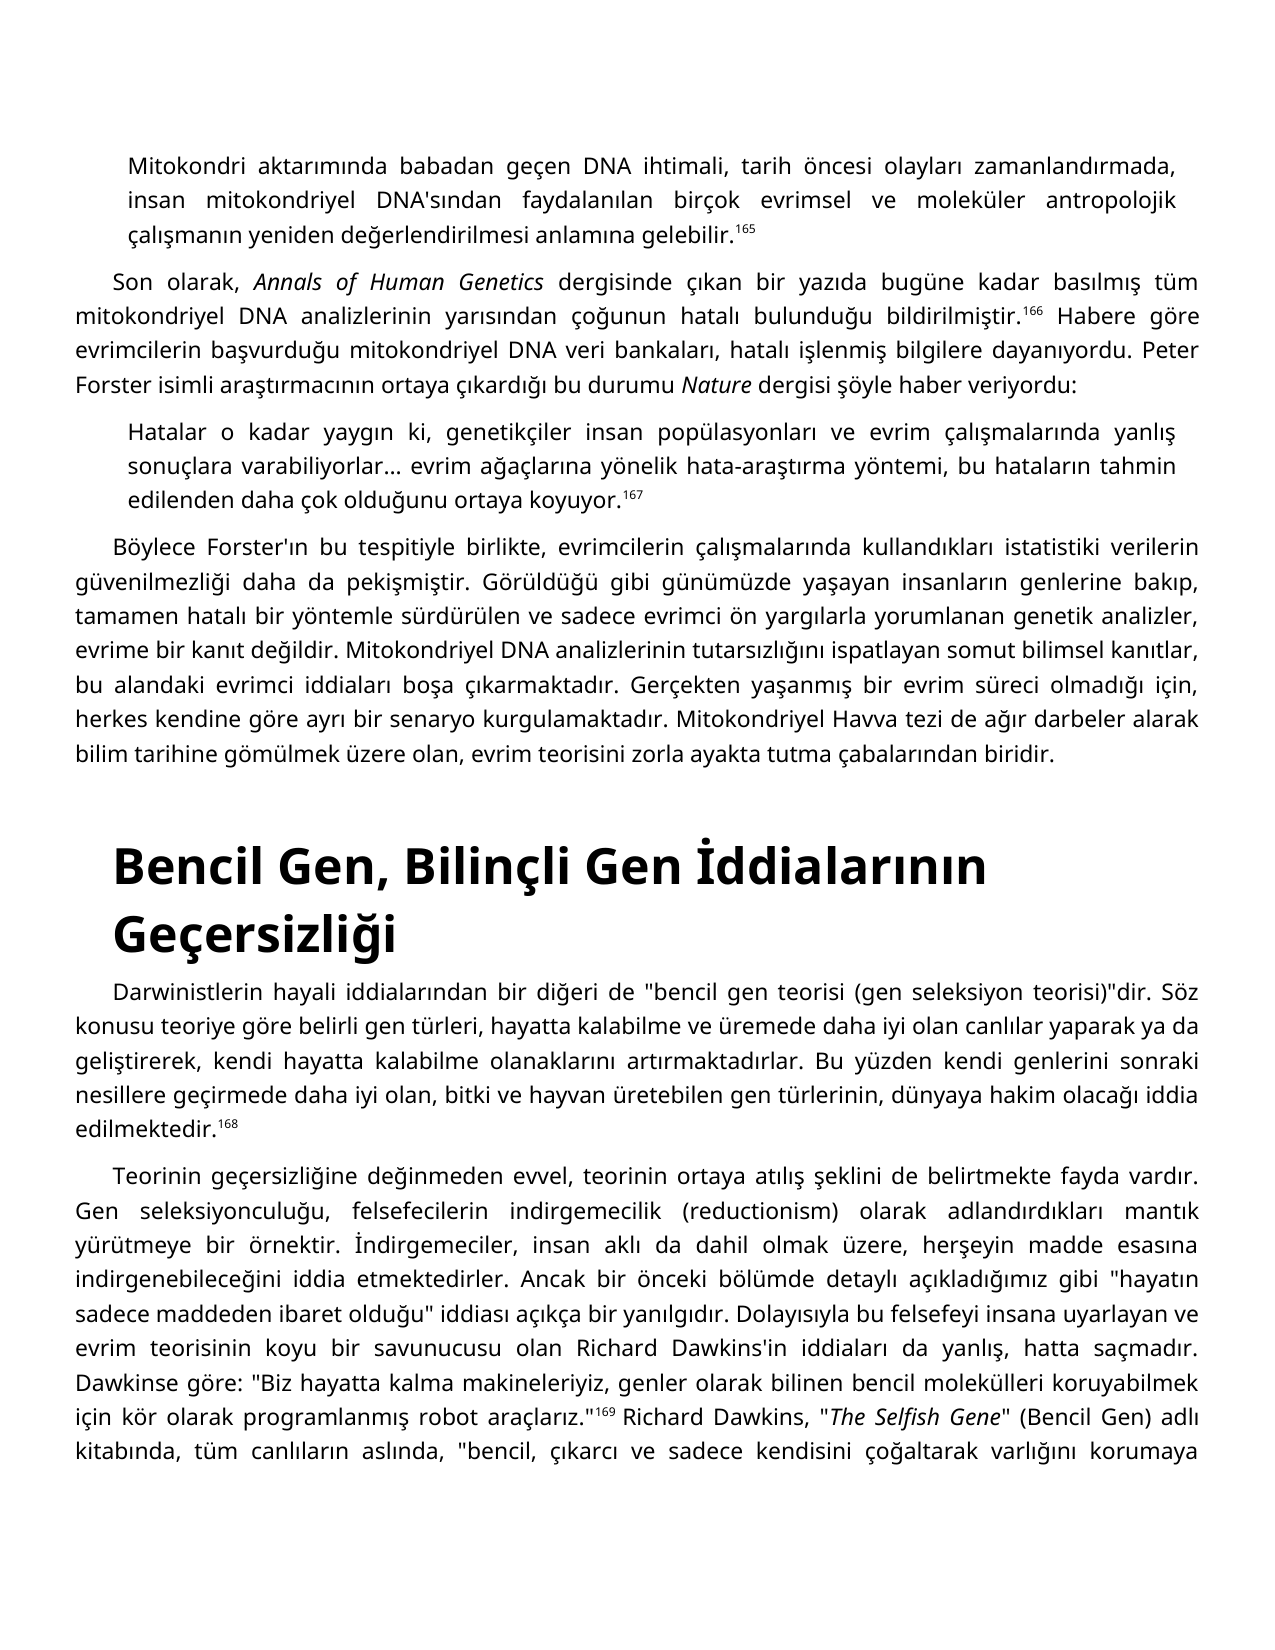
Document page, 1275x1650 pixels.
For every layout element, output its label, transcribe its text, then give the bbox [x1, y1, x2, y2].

text Darwinistlerin hayali iddialarından bir diğeri de "bencil gen teorisi (gen seleksiyon teorisi)"dir. Söz konusu teoriye göre belirli gen türleri, hayatta kalabilme ve üremede daha iyi olan canlılar yaparak ya da geliştirerek, kendi hayatta kalabilme olanaklarını artırmaktadırlar. Bu yüzden kendi genlerini sonraki nesillere geçirmede daha iyi olan, bitki ve hayvan üretebilen gen türlerinin, dünyaya hakim olacağı iddia edilmektedir.168 [75, 976, 1200, 1144]
text Hatalar o kadar yaygın ki, genetikçiler insan popülasyonları ve evrim çalışmalarında yanlış sonuçlara varabiliyorlar… evrim ağaçlarına yönelik hata-araştırma yöntemi, bu hataların tahmin edilenden daha çok olduğunu ortaya koyuyor.167 [127, 416, 1177, 516]
text Son olarak, Annals of Human Genetics dergisinde çıkan bir yazıda bugüne kadar basılmış tüm mitokondriyel DNA analizlerinin yarısından çoğunun hatalı bulunduğu bildirilmiştir.166 Habere göre evrimcilerin başvurduğu mitokondriyel DNA veri bankaları, hatalı işlenmiş bilgilere dayanıyordu. Peter Forster isimli araştırmacının ortaya çıkardığı bu durumu Nature dergisi şöyle haber veriyordu: [75, 266, 1200, 400]
text Mitokondri aktarımında babadan geçen DNA ihtimali, tarih öncesi olayları zamanlandırmada, insan mitokondriyel DNA'sından faydalanılan birçok evrimsel ve moleküler antropolojik çalışmanın yeniden değerlendirilmesi anlamına gelebilir.165 [127, 150, 1177, 250]
text Teorinin geçersizliğine değinmeden evvel, teorinin ortaya atılış şeklini de belirtmekte fayda vardır. Gen seleksiyonculuğu, felsefecilerin indirgemecilik (reductionism) olarak adlandırdıkları mantık yürütmeye bir örnektir. İndirgemeciler, insan aklı da dahil olmak üzere, herşeyin madde esasına indirgenebileceğini iddia etmektedirler. Ancak bir önceki bölümde detaylı açıkladığımız gibi "hayatın sadece maddeden ibaret olduğu" iddiası açıkça bir yanılgıdır. Dolayısıyla bu felsefeyi insana uyarlayan ve evrim teorisinin koyu bir savunucusu olan Richard Dawkins'in iddiaları da yanlış, hatta saçmadır. Dawkinse göre: "Biz hayatta kalma makineleriyiz, genler olarak bilinen bencil molekülleri koruyabilmek için kör olarak programlanmış robot araçlarız."169 Richard Dawkins, "The Selfish Gene" (Bencil Gen) adlı kitabında, tüm canlıların aslında, "bencil, çıkarcı ve sadece kendisini çoğaltarak varlığını korumaya [75, 1160, 1200, 1466]
text Böylece Forster'ın bu tespitiyle birlikte, evrimcilerin çalışmalarında kullandıkları istatistiki verilerin güvenilmezliği daha da pekişmiştir. Görüldüğü gibi günümüzde yaşayan insanların genlerine bakıp, tamamen hatalı bir yöntemle sürdürülen ve sadece evrimci ön yargılarla yorumlanan genetik analizler, evrime bir kanıt değildir. Mitokondriyel DNA analizlerinin tutarsızlığını ispatlayan somut bilimsel kanıtlar, bu alandaki evrimci iddiaları boşa çıkarmaktadır. Gerçekten yaşanmış bir evrim süreci olmadığı için, herkes kendine göre ayrı bir senaryo kurgulamaktadır. Mitokondriyel Havva tezi de ağır darbeler alarak bilim tarihine gömülmek üzere olan, evrim teorisini zorla ayakta tutma çabalarından biridir. [75, 531, 1200, 769]
subtitle Bencil Gen, Bilinçli Gen İddialarının Geçersizliği [112, 831, 1200, 967]
